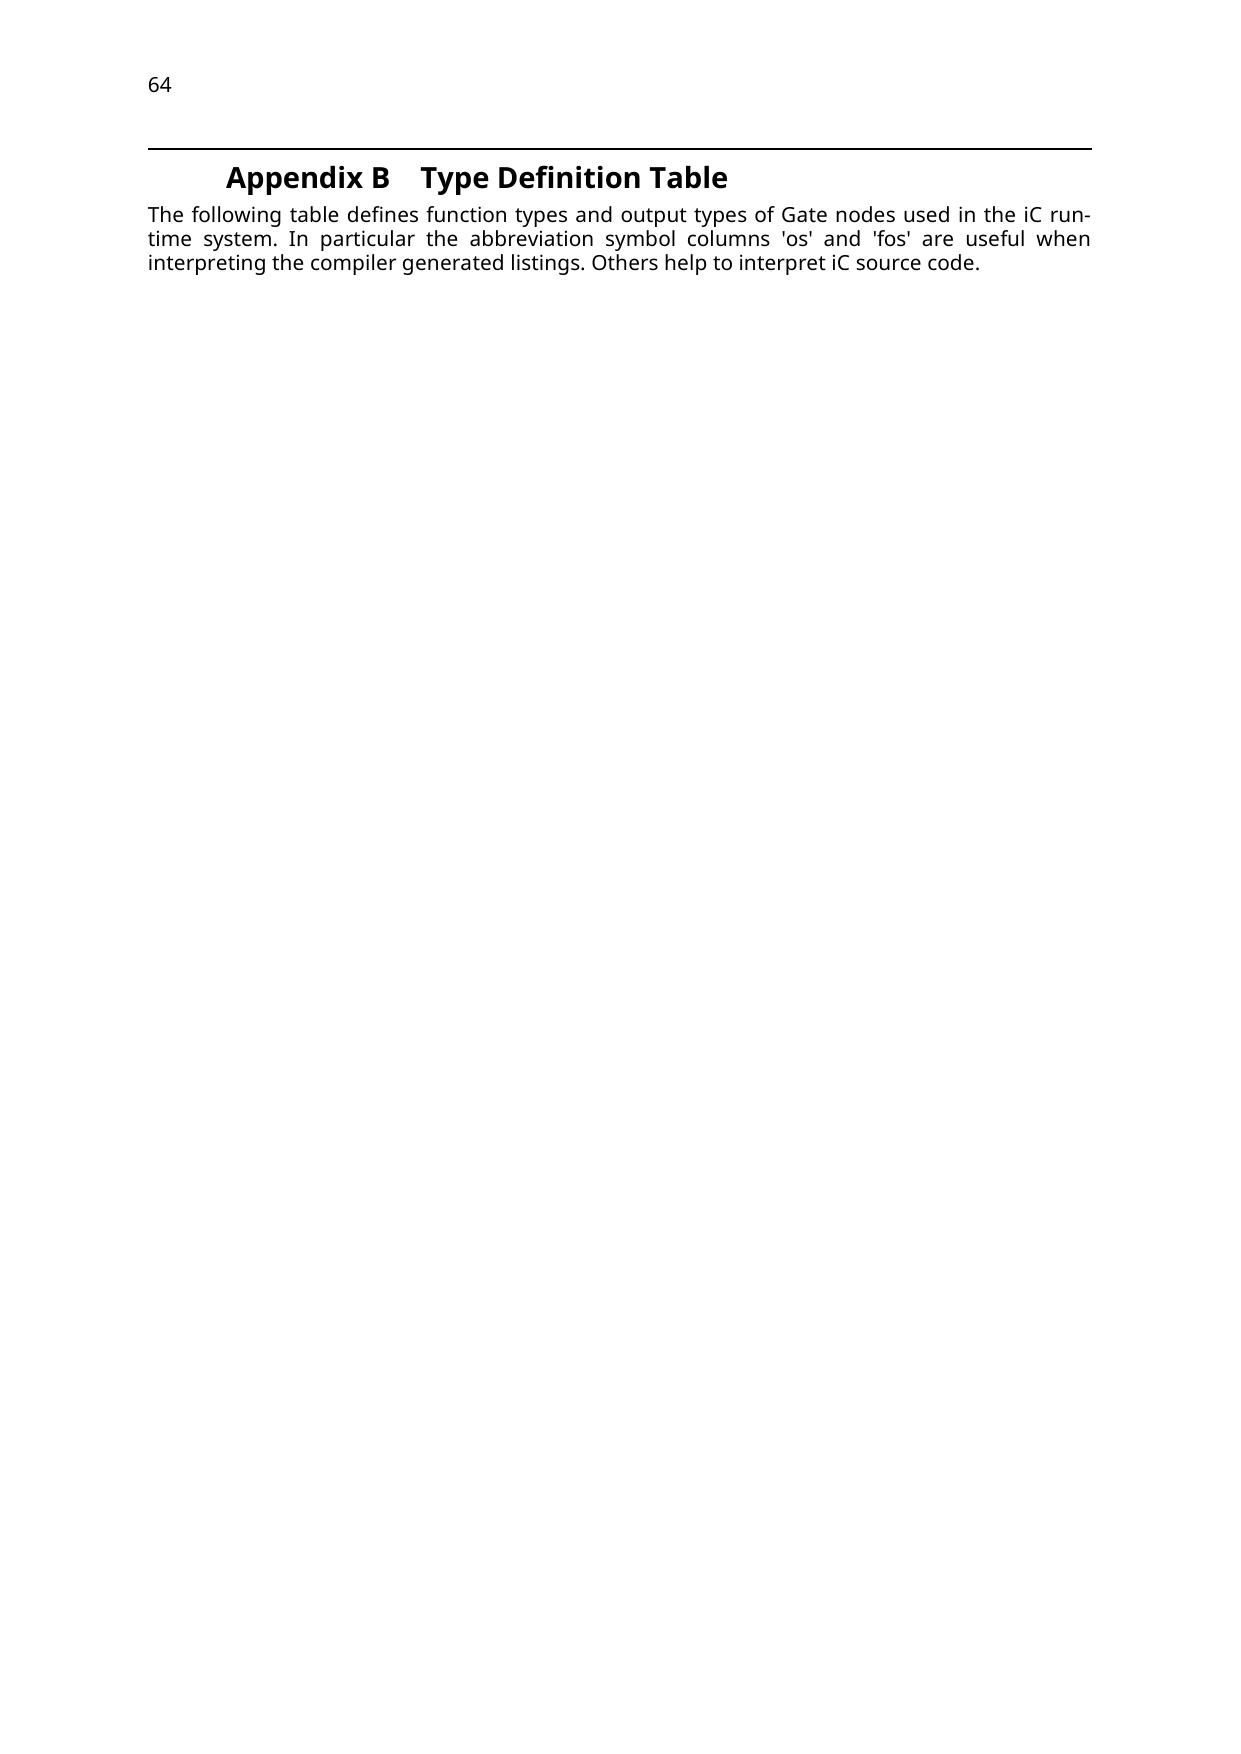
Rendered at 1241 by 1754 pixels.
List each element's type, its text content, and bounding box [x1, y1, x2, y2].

subtitle Appendix B Type Definition Table [148, 150, 1092, 204]
text The following table defines function types and output types of Gate nodes used in the iC run-time system. In particular the abbreviation symbol columns 'os' and 'fos' are useful when interpreting the compiler generated listings. Others help to interpret iC source code. [148, 204, 1092, 275]
